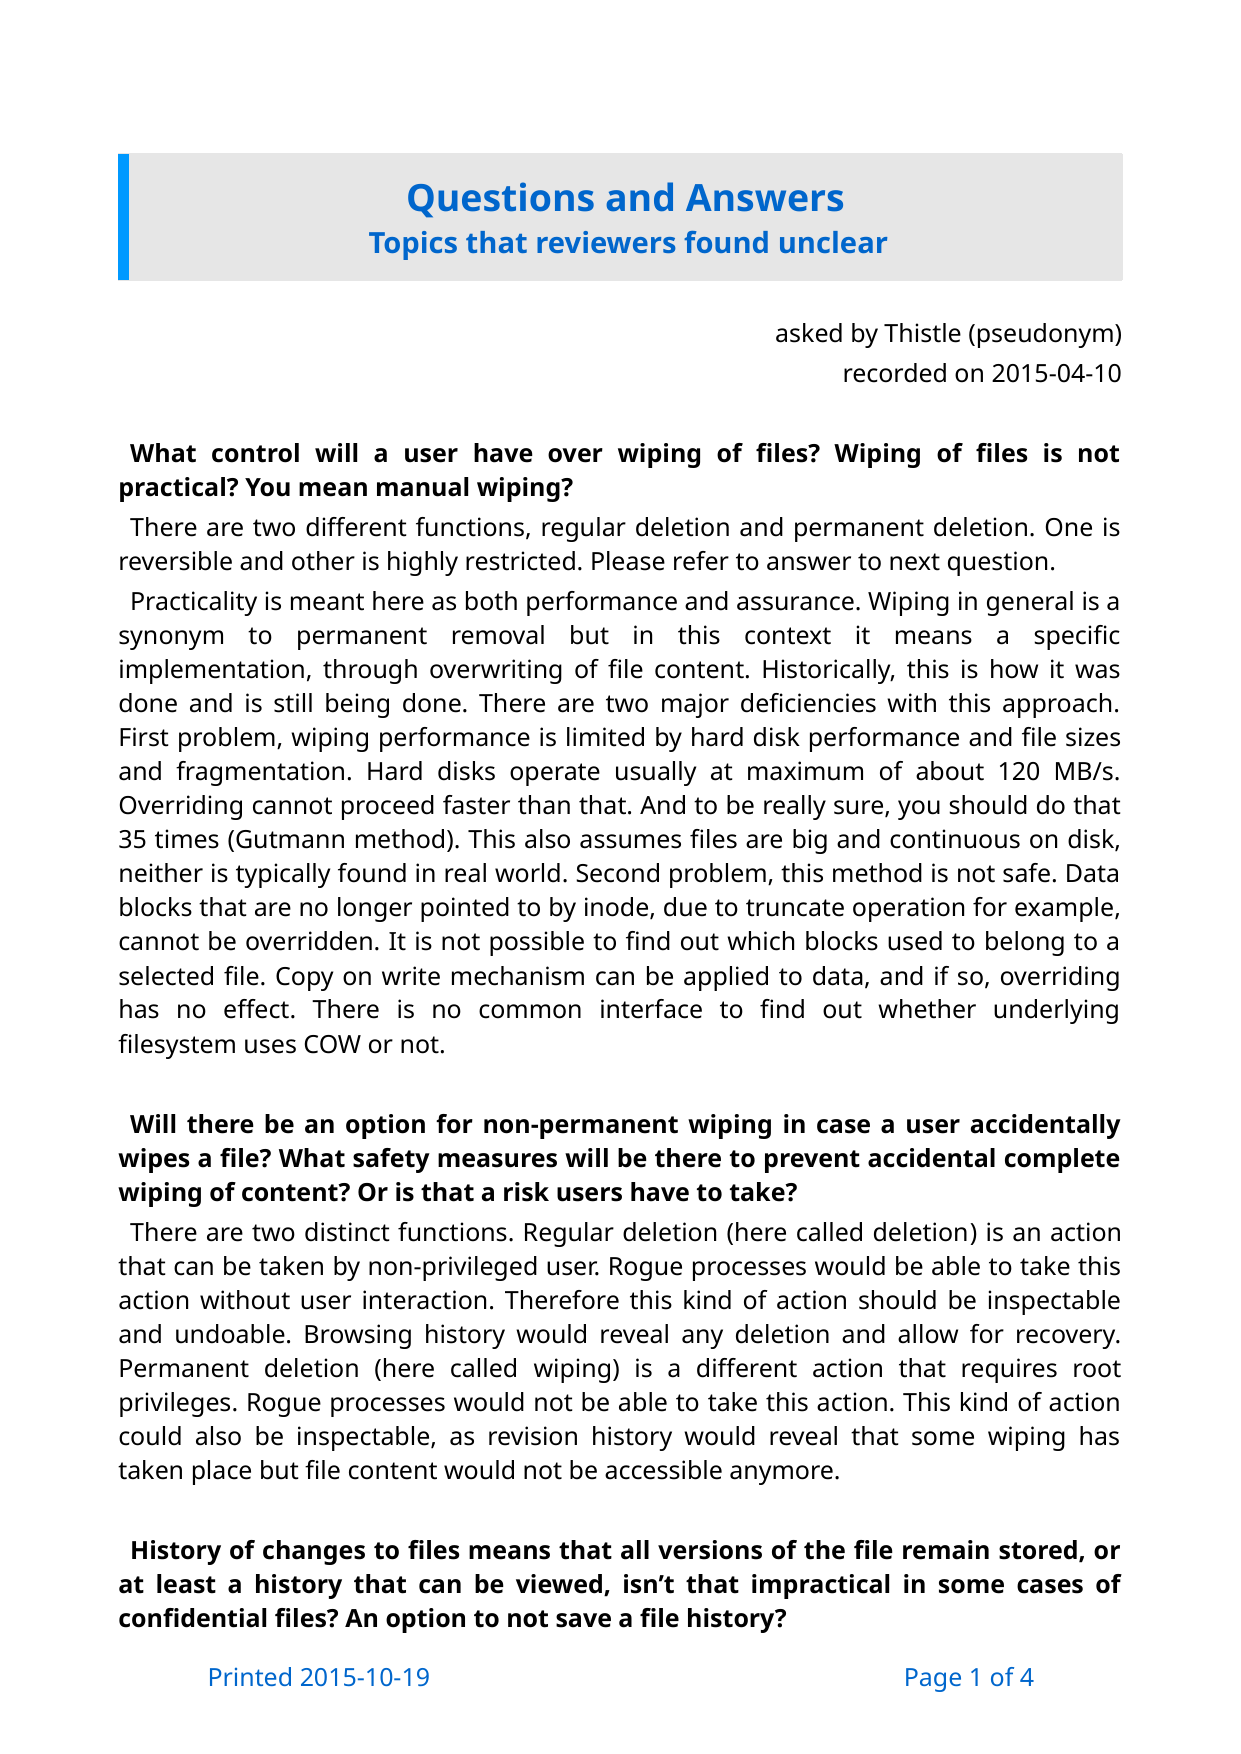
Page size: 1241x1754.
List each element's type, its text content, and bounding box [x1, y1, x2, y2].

text What control will a user have over wiping of files? Wiping of files is not practical? You mean manual wiping? [118, 435, 1122, 503]
text History of changes to files means that all versions of the file remain stored, or at least a history that can be viewed, isn’t that impractical in some cases of confidential files? An option to not save a file history? [118, 1533, 1122, 1635]
text There are two distinct functions. Regular deletion (here called deletion) is an action that can be taken by non-privileged user. Rogue processes would be able to take this action without user interaction. Therefore this kind of action should be inspectable and undoable. Browsing history would reveal any deletion and allow for recovery. Permanent deletion (here called wiping) is a different action that requires root privileges. Rogue processes would not be able to take this action. This kind of action could also be inspectable, as revision history would reveal that some wiping has taken place but file content would not be accessible anymore. [118, 1214, 1122, 1487]
text asked by Thistle (pseudonym) [118, 315, 1122, 349]
title Questions and Answers Topics that reviewers found unclear [129, 155, 1122, 280]
text Practicality is meant here as both performance and assurance. Wiping in general is a synonym to permanent removal but in this context it means a specific implementation, through overwriting of file content. Historically, this is how it was done and is still being done. There are two major deficiencies with this approach. First problem, wiping performance is limited by hard disk performance and file sizes and fragmentation. Hard disks operate usually at maximum of about 120 MB/s. Overriding cannot proceed faster than that. And to be really sure, you should do that 35 times (Gutmann method). This also assumes files are big and continuous on disk, neither is typically found in real world. Second problem, this method is not safe. Data blocks that are no longer pointed to by inode, due to truncate operation for example, cannot be overridden. It is not possible to find out which blocks used to belong to a selected file. Copy on write mechanism can be applied to data, and if so, overriding has no effect. There is no common interface to find out whether underlying filesystem uses COW or not. [118, 583, 1122, 1060]
text Will there be an option for non-permanent wiping in case a user accidentally wipes a file? What safety measures will be there to prevent accidental complete wiping of content? Or is that a risk users have to take? [118, 1106, 1122, 1208]
text There are two different functions, regular deletion and permanent deletion. One is reversible and other is highly restricted. Please refer to answer to next question. [118, 509, 1122, 577]
text recorded on 2015-04-10 [118, 355, 1122, 389]
